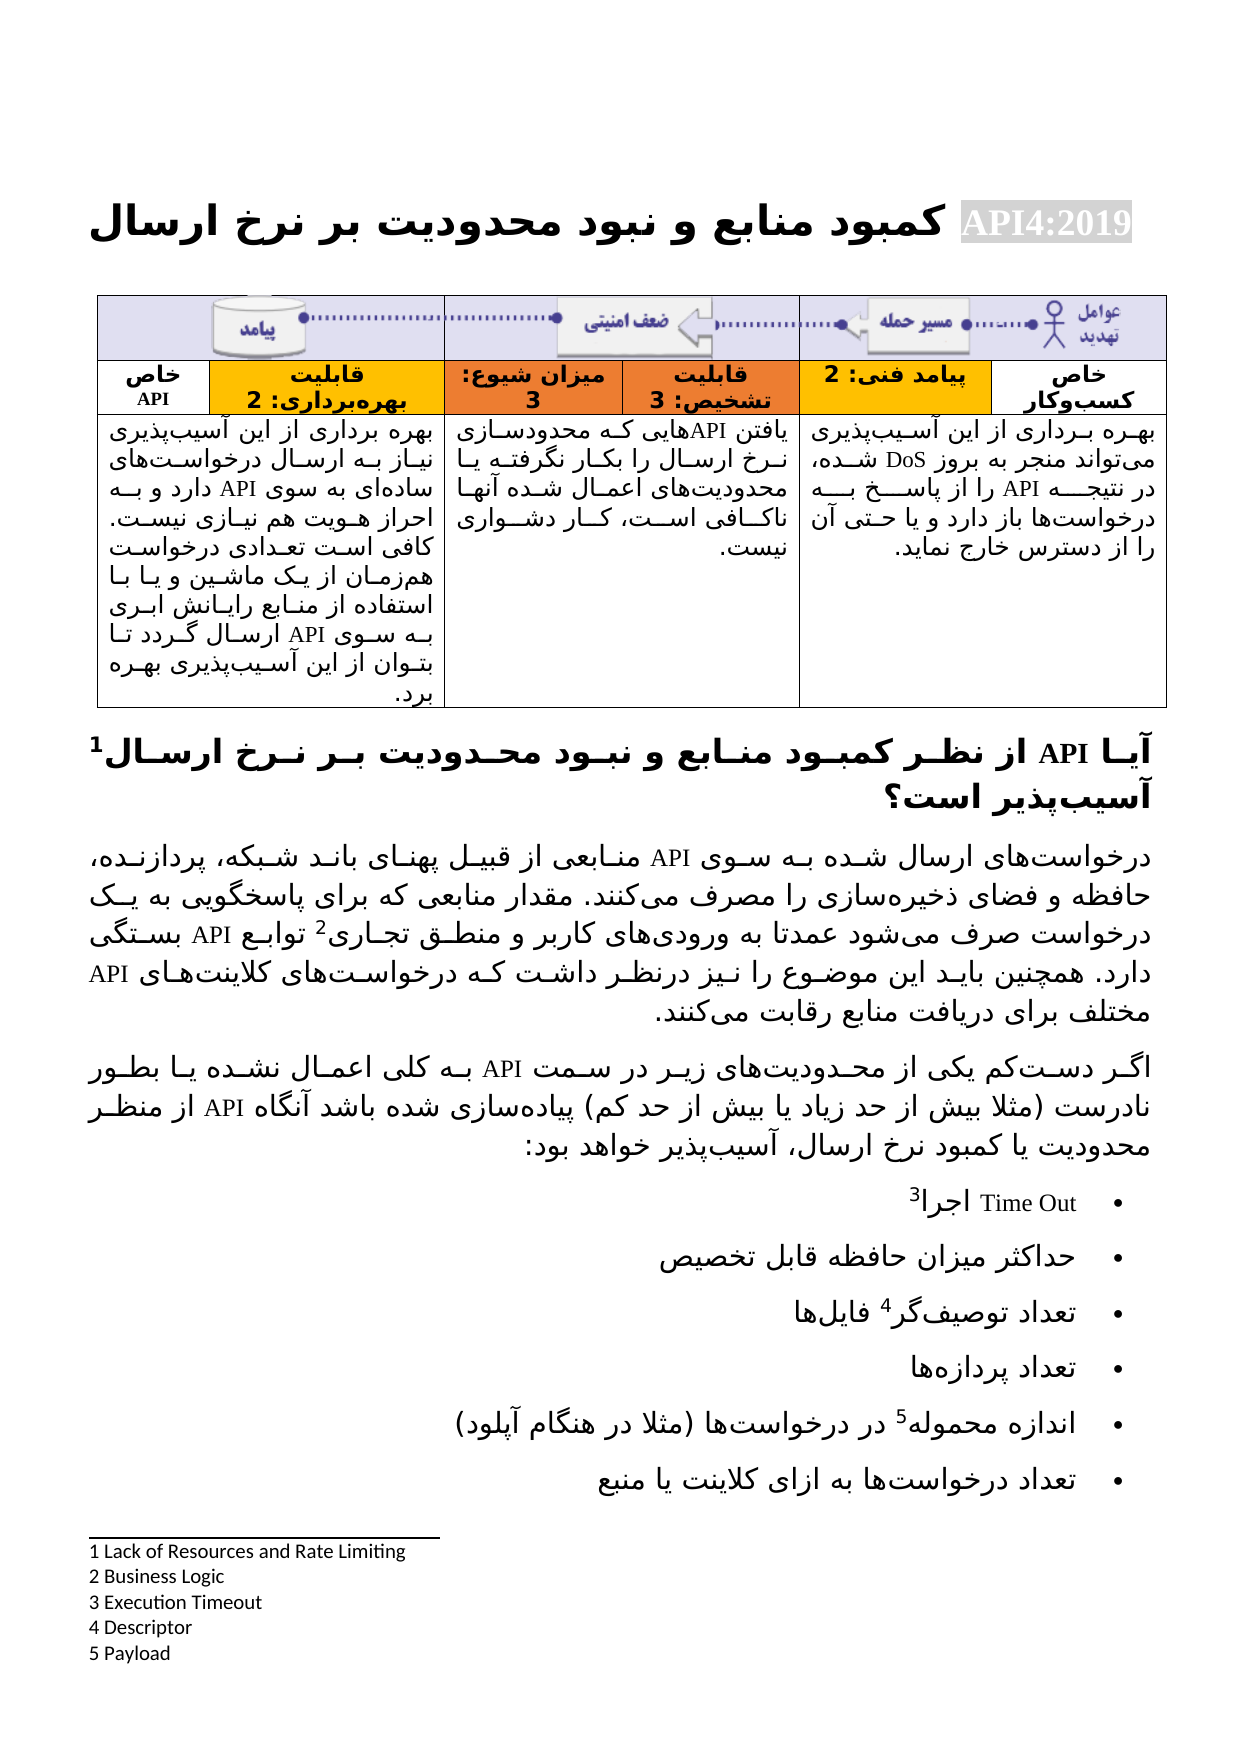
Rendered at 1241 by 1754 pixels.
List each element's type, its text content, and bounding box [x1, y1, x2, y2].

table_header [681, 296, 799, 360]
table_cell یافتن APIهایی که محدودسازی نرخ ارسال را بکار نگرفته یا محدودیت‌های اعمال شده آنها ناکافی است، کار دشواری نیست. [445, 415, 799, 707]
table_header [445, 296, 711, 360]
list تعداد توصیف‌گر فایل‌‌ها [89, 1295, 1114, 1329]
table_cell خاص کسب‌و‌کار [992, 361, 1166, 414]
table_cell میزان شیوع: 3 [445, 361, 622, 414]
text آیا API از نظر کمبود منابع و نبود محدودیت بر نرخ ارسال ‌‌آسیب‌پذیر است؟ [89, 733, 1152, 816]
table_cell بهره برداری از این آسیب‌پذیری نیاز به ارسال درخواست‌های ساده‌ای به سوی API دارد و به احراز هویت هم نیازی نیست. کافی است تعدادی درخواست هم‌زمان از یک ماشین و یا با استفاده از منابع رایانش ابری به سوی API ارسال گردد تا بتوان از این آسیب‌پذیری بهره برد. [98, 415, 444, 707]
text Business Logic [89, 1564, 1152, 1589]
list تعداد درخواست‌‌ها به ازای کلاینت یا منبع [89, 1462, 1114, 1496]
list Execution Timeout [89, 1589, 1152, 1614]
list Time Out اجرا [89, 1184, 1114, 1218]
table_cell پیامد فنی: 2 [800, 361, 991, 414]
table_cell قابلیت تشخیص: 3 [623, 361, 799, 414]
text Lack of Resources and Rate Limiting [89, 1538, 1152, 1564]
list تعداد پردازه‌‌ها [89, 1351, 1114, 1385]
text درخواست‌‌های ارسال شده به سوی API منابعی از قبیل پهنای باند شبکه، پردازنده، حافظه و فضای ذخیره‌سازی را مصرف می‌کنند. مقدار منابعی که برای پاسخگویی به یک درخواست صرف می‌شود عمدتا به ورودی‌‌های کاربر و منطق تجاری توابع API بستگی دارد. همچنین باید این موضوع را نیز درنظر داشت که درخواست‌‌های کلاینت‌‌های API مختلف برای دریافت منابع رقابت می‌کنند. [89, 839, 1152, 1029]
table_cell خاص API [98, 361, 209, 414]
subtitle API4:2019 کمبود منابع و نبود محدودیت بر نرخ ارسال [89, 196, 1152, 245]
table_header [800, 296, 1166, 360]
table_cell بهره برداری از این آسیب‌پذیری می‌تواند منجر به بروز DoS شده، در نتیجه API را از پاسخ به درخواست‌ها باز دارد و یا حتی آن را از دسترس خارج نماید. [800, 415, 1166, 707]
text اگر دست‌کم یکی از محدودیت‌‌های زیر در سمت API به کلی اعمال نشده یا بطور نادرست (مثلا بیش از حد زیاد یا بیش از حد کم) ‌‌‌‌پیاده‌سازی شده باشد آنگاه API از منظر محدودیت یا کمبود نرخ ارسال، ‌‌آسیب‌پذیر خواهد بود: [89, 1050, 1152, 1162]
table_cell قابلیت بهره‌برداری: 2 [210, 361, 444, 414]
list Payload [89, 1640, 1152, 1665]
list اندازه محموله در درخواست‌‌ها (مثلا در هنگام آپلود) [89, 1406, 1114, 1440]
list حداکثر میزان حافظه قابل تخصیص [89, 1239, 1114, 1273]
table_header [272, 296, 444, 360]
list Descriptor [89, 1614, 1152, 1640]
table_header [98, 296, 247, 360]
